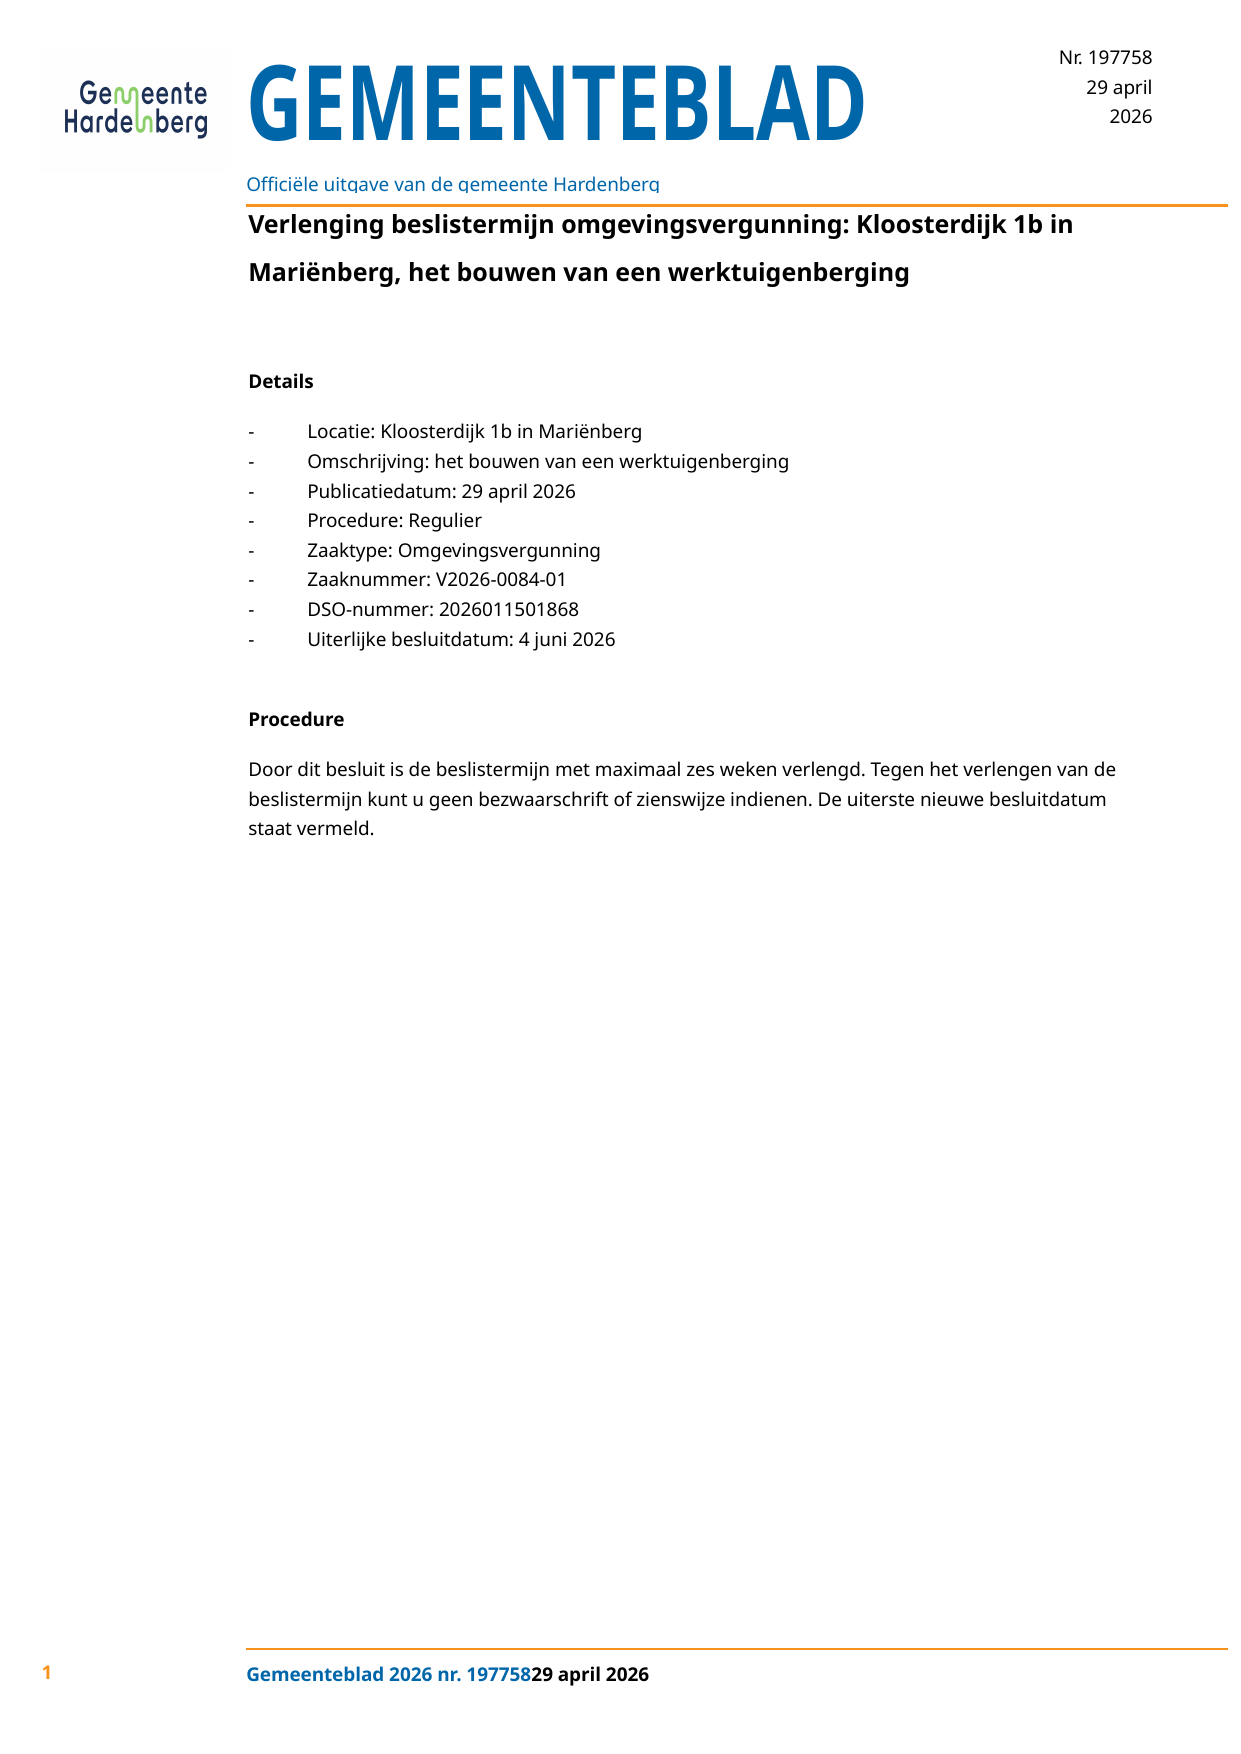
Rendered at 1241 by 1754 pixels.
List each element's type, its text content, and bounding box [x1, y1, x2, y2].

list Uiterlijke besluitdatum: 4 juni 2026 [248, 626, 1152, 652]
list Zaaktype: Omgevingsvergunning [248, 537, 1152, 563]
text Door dit besluit is de beslistermijn met maximaal zes weken verlengd. Tegen het verlengen van de beslistermijn kunt u geen bezwaarschrift of zienswijze indienen. De uiterste nieuwe besluitdatum staat vermeld. [248, 756, 1152, 841]
list Procedure: Regulier [248, 507, 1152, 533]
list Publicatiedatum: 29 april 2026 [248, 478, 1152, 504]
text Details [248, 368, 1152, 394]
list DSO-nummer: 2026011501868 [248, 596, 1152, 622]
text Procedure [248, 706, 1152, 732]
list Omschrijving: het bouwen van een werktuigenberging [248, 448, 1152, 474]
list Locatie: Kloosterdijk 1b in Mariënberg [248, 419, 1152, 444]
picture [41, 47, 231, 172]
list Zaaknummer: V2026-0084-01 [248, 567, 1152, 592]
text Verlenging beslistermijn omgevingsvergunning: Kloosterdijk 1b in Mariënberg, het bouwen van een werktuigenberging [248, 207, 1152, 288]
